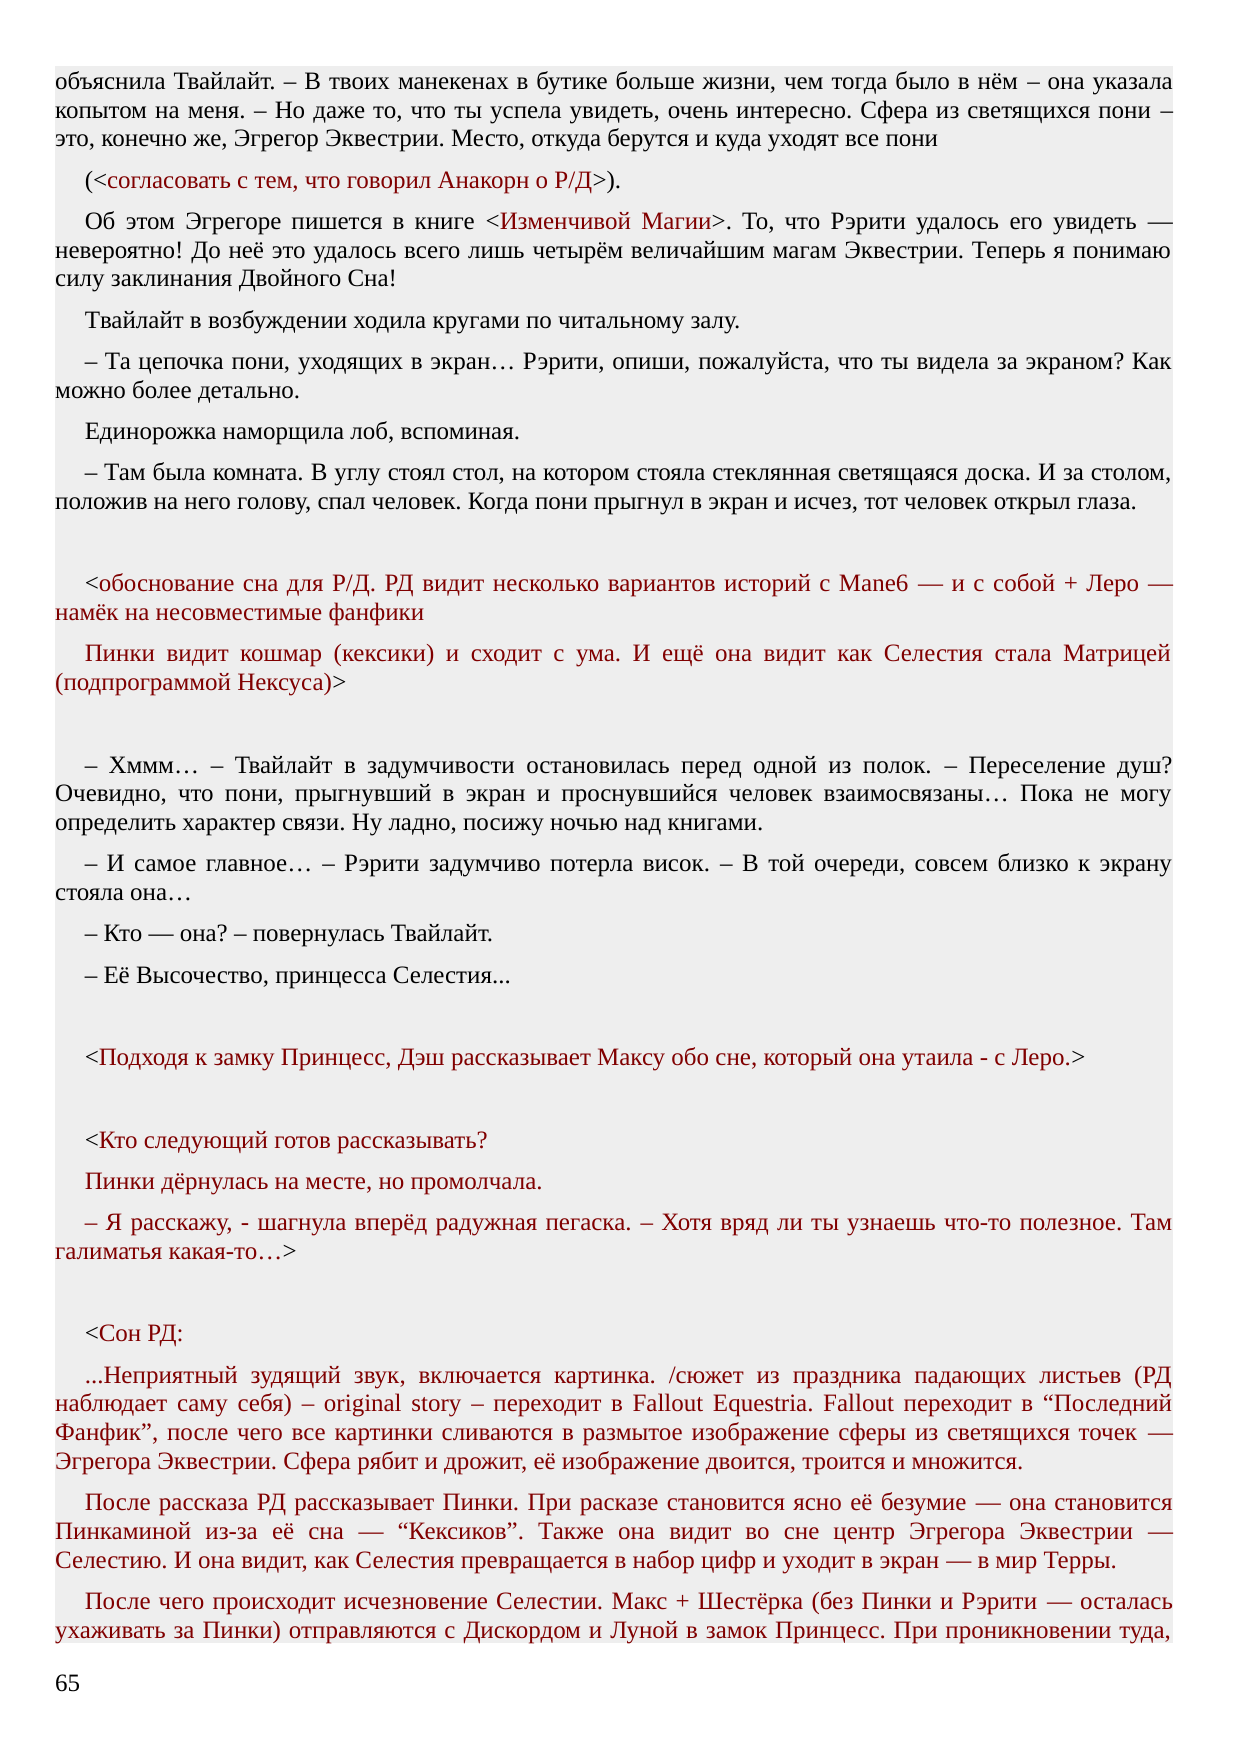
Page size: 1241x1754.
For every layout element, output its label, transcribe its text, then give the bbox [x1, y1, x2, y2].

text объяснила Твайлайт. – В твоих манекенах в бутике больше жизни, чем тогда было в нём – она указала копытом на меня. – Но даже то, что ты успела увидеть, очень интересно. Сфера из светящихся пони – это, конечно же, Эгрегор Эквестрии. Место, откуда берутся и куда уходят все пони [55, 66, 1173, 152]
text <обоснование сна для Р/Д. РД видит несколько вариантов историй с Mane6 — и с собой + Леро — намёк на несовместимые фанфики [55, 568, 1173, 626]
text – Там была комната. В углу стоял стол, на котором стояла стеклянная светящаяся доска. И за столом, положив на него голову, спал человек. Когда пони прыгнул в экран и исчез, тот человек открыл глаза. [55, 457, 1173, 515]
text После чего происходит исчезновение Селестии. Макс + Шестёрка (без Пинки и Рэрити — осталась ухаживать за Пинки) отправляются с Дискордом и Луной в замок Принцесс. При проникновении туда, [55, 1586, 1173, 1643]
text <Подходя к замку Принцесс, Дэш рассказывает Максу обо сне, который она утаила - с Леро.> [55, 1042, 1173, 1071]
text Пинки дёрнулась на месте, но промолчала. [55, 1166, 1173, 1195]
text – Та цепочка пони, уходящих в экран… Рэрити, опиши, пожалуйста, что ты видела за экраном? Как можно более детально. [55, 346, 1173, 403]
text – Её Высочество, принцесса Селестия... [55, 960, 1173, 988]
text – Хммм… – Твайлайт в задумчивости остановилась перед одной из полок. – Переселение душ? Очевидно, что пони, прыгнувший в экран и проснувшийся человек взаимосвязаны… Пока не могу определить характер связи. Ну ладно, посижу ночью над книгами. [55, 750, 1173, 836]
text Твайлайт в возбуждении ходила кругами по читальному залу. [55, 305, 1173, 333]
text <Кто следующий готов рассказывать? [55, 1125, 1173, 1153]
text ...Неприятный зудящий звук, включается картинка. /сюжет из праздника падающих листьев (РД наблюдает саму себя) – original story – переходит в Fallout Equestria. Fallout переходит в “Последний Фанфик”, после чего все картинки сливаются в размытое изображение сферы из светящихся точек — Эгрегора Эквестрии. Сфера рябит и дрожит, её изображение двоится, троится и множится. [55, 1360, 1173, 1475]
text После рассказа РД рассказывает Пинки. При расказе становится ясно её безумие — она становится Пинкаминой из-за её сна — “Кексиков”. Также она видит во сне центр Эгрегора Эквестрии — Селестию. И она видит, как Селестия превращается в набор цифр и уходит в экран — в мир Терры. [55, 1487, 1173, 1573]
text – Кто — она? – повернулась Твайлайт. [55, 918, 1173, 947]
text – Я расскажу, - шагнула вперёд радужная пегаска. – Хотя вряд ли ты узнаешь что-то полезное. Там галиматья какая-то…> [55, 1207, 1173, 1265]
text Единорожка наморщила лоб, вспоминая. [55, 416, 1173, 445]
text Пинки видит кошмар (кексики) и сходит с ума. И ещё она видит как Селестия стала Матрицей (подпрограммой Нексуса)> [55, 638, 1173, 696]
text (<согласовать с тем, что говорил Анакорн о Р/Д>). [55, 165, 1173, 193]
text – И самое главное… – Рэрити задумчиво потерла висок. – В той очереди, совсем близко к экрану стояла она… [55, 848, 1173, 906]
text <Сон РД: [55, 1318, 1173, 1347]
text Об этом Эгрегоре пишется в книге <Изменчивой Магии>. То, что Рэрити удалось его увидеть — невероятно! До неё это удалось всего лишь четырём величайшим магам Эквестрии. Теперь я понимаю силу заклинания Двойного Сна! [55, 206, 1173, 292]
